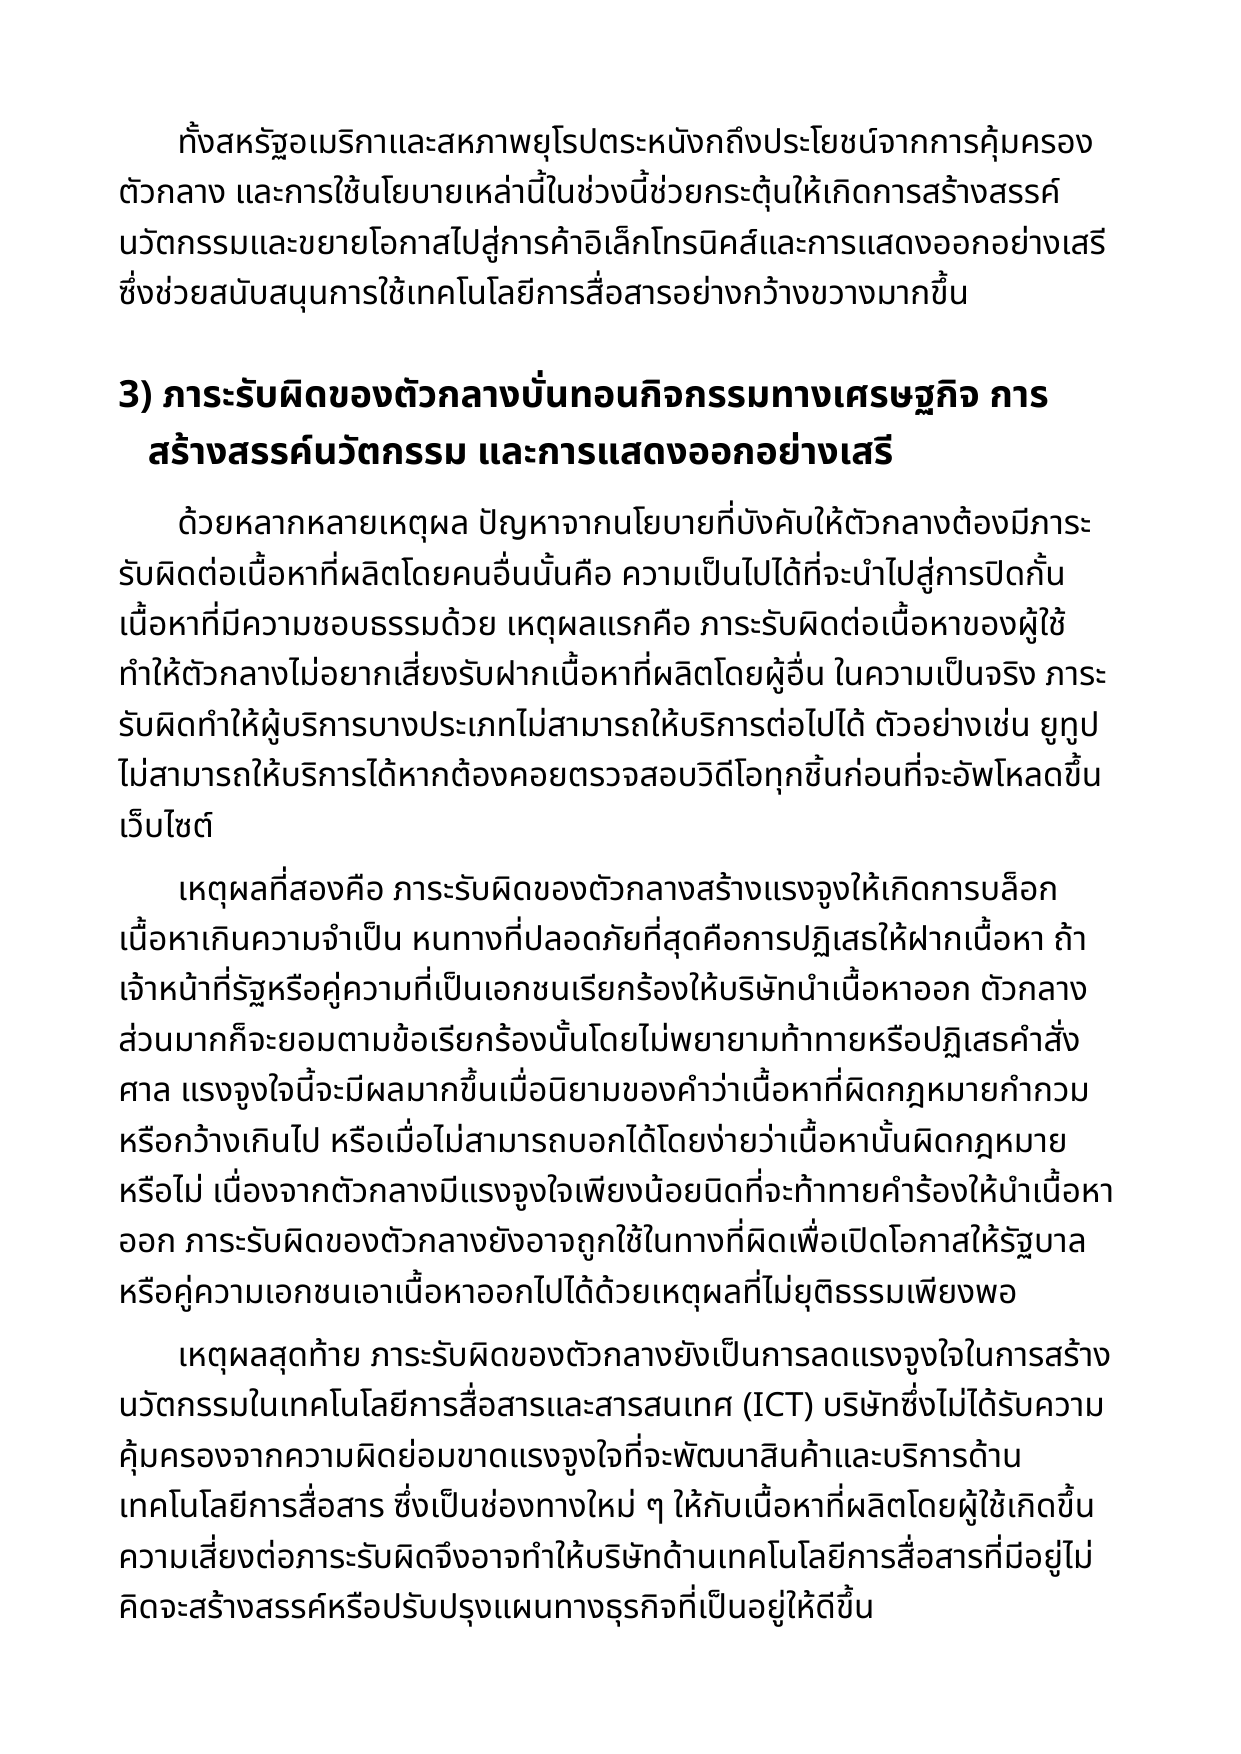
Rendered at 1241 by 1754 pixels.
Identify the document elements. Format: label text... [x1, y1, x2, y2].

text เหตุผลสุดท้าย ภาระรับผิดของตัวกลางยังเป็นการลดแรงจูงใจในการสร้างนวัตกรรมในเทคโนโลยีการสื่อสารและสารสนเทศ (ICT) บริษัทซึ่งไม่ได้รับความคุ้มครองจากความผิดย่อมขาดแรงจูงใจที่จะพัฒนาสินค้าและบริการด้านเทคโนโลยีการสื่อสาร ซึ่งเป็นช่องทางใหม่ ๆ ให้กับเนื้อหาที่ผลิตโดยผู้ใช้เกิดขึ้น ความเสี่ยงต่อภาระรับผิดจึงอาจทำให้บริษัทด้านเทคโนโลยีการสื่อสารที่มีอยู่ไม่คิดจะสร้างสรรค์หรือปรับปรุงแผนทางธุรกิจที่เป็นอยู่ให้ดีขึ้น [118, 1331, 1122, 1633]
text ทั้งสหรัฐอเมริกาและสหภาพยุโรปตระหนังกถึงประโยชน์จากการคุ้มครองตัวกลาง และการใช้นโยบายเหล่านี้ในช่วงนี้ช่วยกระตุ้นให้เกิดการสร้างสรรค์นวัตกรรมและขยายโอกาสไปสู่การค้าอิเล็กโทรนิคส์และการแสดงออกอย่างเสรี ซึ่งช่วยสนับสนุนการใช้เทคโนโลยีการสื่อสารอย่างกว้างขวางมากขึ้น [118, 118, 1122, 320]
subtitle 3) ภาระรับผิดของตัวกลางบั่นทอนกิจกรรมทางเศรษฐกิจ การสร้างสรรค์นวัตกรรม และการแสดงออกอย่างเสรี [118, 368, 1122, 481]
text ด้วยหลากหลายเหตุผล ปัญหาจากนโยบายที่บังคับให้ตัวกลางต้องมีภาระรับผิดต่อเนื้อหาที่ผลิตโดยคนอื่นนั้นคือ ความเป็นไปได้ที่จะนำไปสู่การปิดกั้นเนื้อหาที่มีความชอบธรรมด้วย เหตุผลแรกคือ ภาระรับผิดต่อเนื้อหาของผู้ใช้ทำให้ตัวกลางไม่อยากเสี่ยงรับฝากเนื้อหาที่ผลิตโดยผู้อื่น ในความเป็นจริง ภาระรับผิดทำให้ผู้บริการบางประเภทไม่สามารถให้บริการต่อไปได้ ตัวอย่างเช่น ยูทูปไม่สามารถให้บริการได้หากต้องคอยตรวจสอบวิดีโอทุกชิ้นก่อนที่จะอัพโหลดขึ้นเว็บไซต์ [118, 499, 1122, 852]
text เหตุผลที่สองคือ ภาระรับผิดของตัวกลางสร้างแรงจูงให้เกิดการบล็อกเนื้อหาเกินความจำเป็น หนทางที่ปลอดภัยที่สุดคือการปฏิเสธให้ฝากเนื้อหา ถ้าเจ้าหน้าที่รัฐหรือคู่ความที่เป็นเอกชนเรียกร้องให้บริษัทนำเนื้อหาออก ตัวกลางส่วนมากก็จะยอมตามข้อเรียกร้องนั้นโดยไม่พยายามท้าทายหรือปฏิเสธคำสั่งศาล แรงจูงใจนี้จะมีผลมากขึ้นเมื่อนิยามของคำว่าเนื้อหาที่ผิดกฎหมายกำกวมหรือกว้างเกินไป หรือเมื่อไม่สามารถบอกได้โดยง่ายว่าเนื้อหานั้นผิดกฎหมายหรือไม่ เนื่องจากตัวกลางมีแรงจูงใจเพียงน้อยนิดที่จะท้าทายคำร้องให้นำเนื้อหาออก ภาระรับผิดของตัวกลางยังอาจถูกใช้ในทางที่ผิดเพื่อเปิดโอกาสให้รัฐบาลหรือคู่ความเอกชนเอาเนื้อหาออกไปได้ด้วยเหตุผลที่ไม่ยุติธรรมเพียงพอ [118, 864, 1122, 1318]
